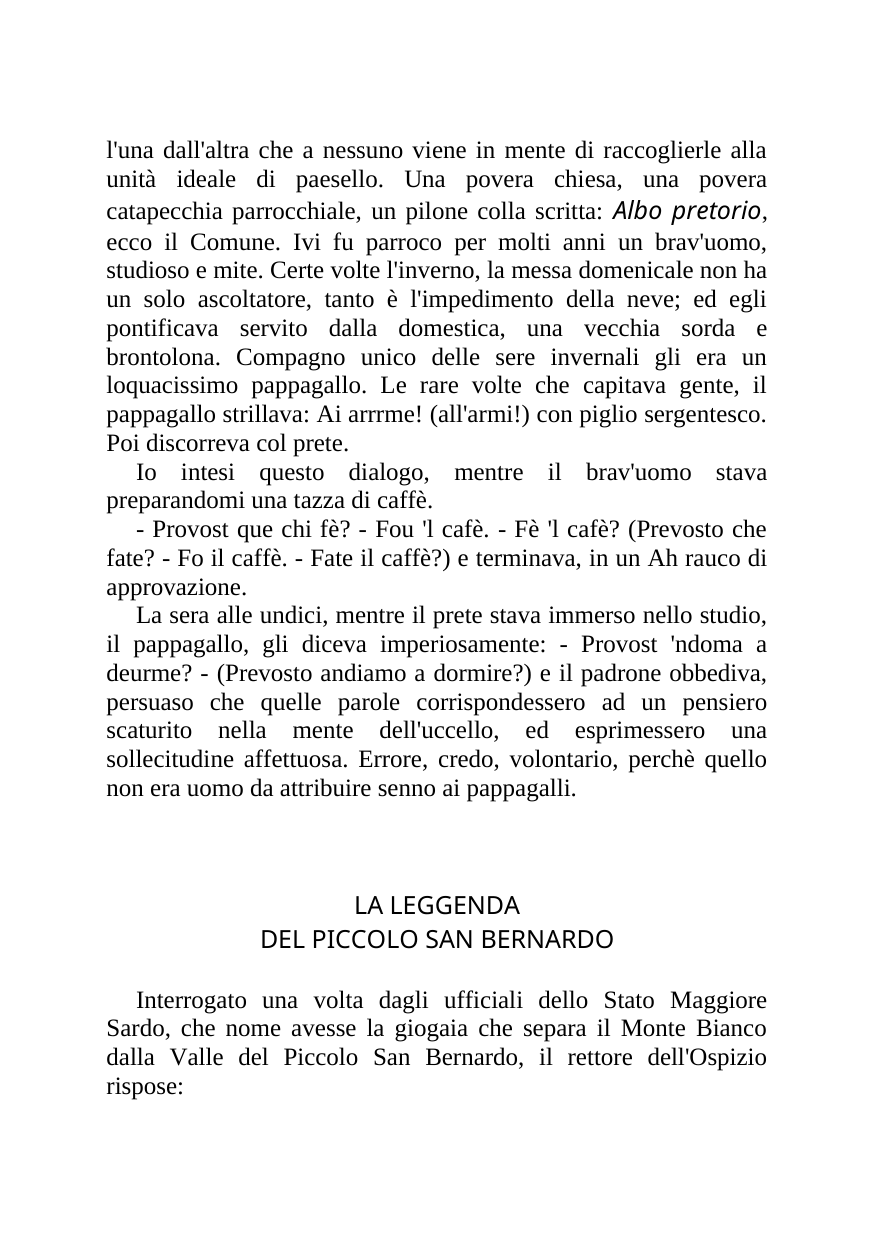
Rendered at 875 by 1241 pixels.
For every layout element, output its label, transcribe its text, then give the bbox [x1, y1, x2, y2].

text - Provost que chi fè? - Fou 'l cafè. - Fè 'l cafè? (Prevosto che fate? - Fo il caffè. - Fate il caffè?) e terminava, in un Ah rauco di approvazione. [106, 514, 768, 600]
text La sera alle undici, mentre il prete stava immerso nello studio, il pappagallo, gli diceva imperiosamente: - Provost 'ndoma a deurme? - (Prevosto andiamo a dormire?) e il padrone obbediva, persuaso che quelle parole corrispondessero ad un pensiero scaturito nella mente dell'uccello, ed esprimessero una sollecitudine affettuosa. Errore, credo, volontario, perchè quello non era uomo da attribuire senno ai pappagalli. [106, 600, 768, 802]
text Io intesi questo dialogo, mentre il brav'uomo stava preparandomi una tazza di caffè. [106, 457, 768, 514]
text DEL PICCOLO SAN BERNARDO [106, 922, 768, 956]
text Interrogato una volta dagli ufficiali dello Stato Maggiore Sardo, che nome avesse la giogaia che separa il Monte Bianco dalla Valle del Piccolo San Bernardo, il rettore dell'Ospizio rispose: [106, 985, 768, 1100]
text l'una dall'altra che a nessuno viene in mente di raccoglierle alla unità ideale di paesello. Una povera chiesa, una povera catapecchia parrocchiale, un pilone colla scritta: Albo pretorio, ecco il Comune. Ivi fu parroco per molti anni un brav'uomo, studioso e mite. Certe volte l'inverno, la messa domenicale non ha un solo ascoltatore, tanto è l'impedimento della neve; ed egli pontificava servito dalla domestica, una vecchia sorda e brontolona. Compagno unico delle sere invernali gli era un loquacissimo pappagallo. Le rare volte che capitava gente, il pappagallo strillava: Ai arrrme! (all'armi!) con piglio sergentesco. Poi discorreva col prete. [106, 135, 768, 457]
text LA LEGGENDA [106, 888, 768, 922]
